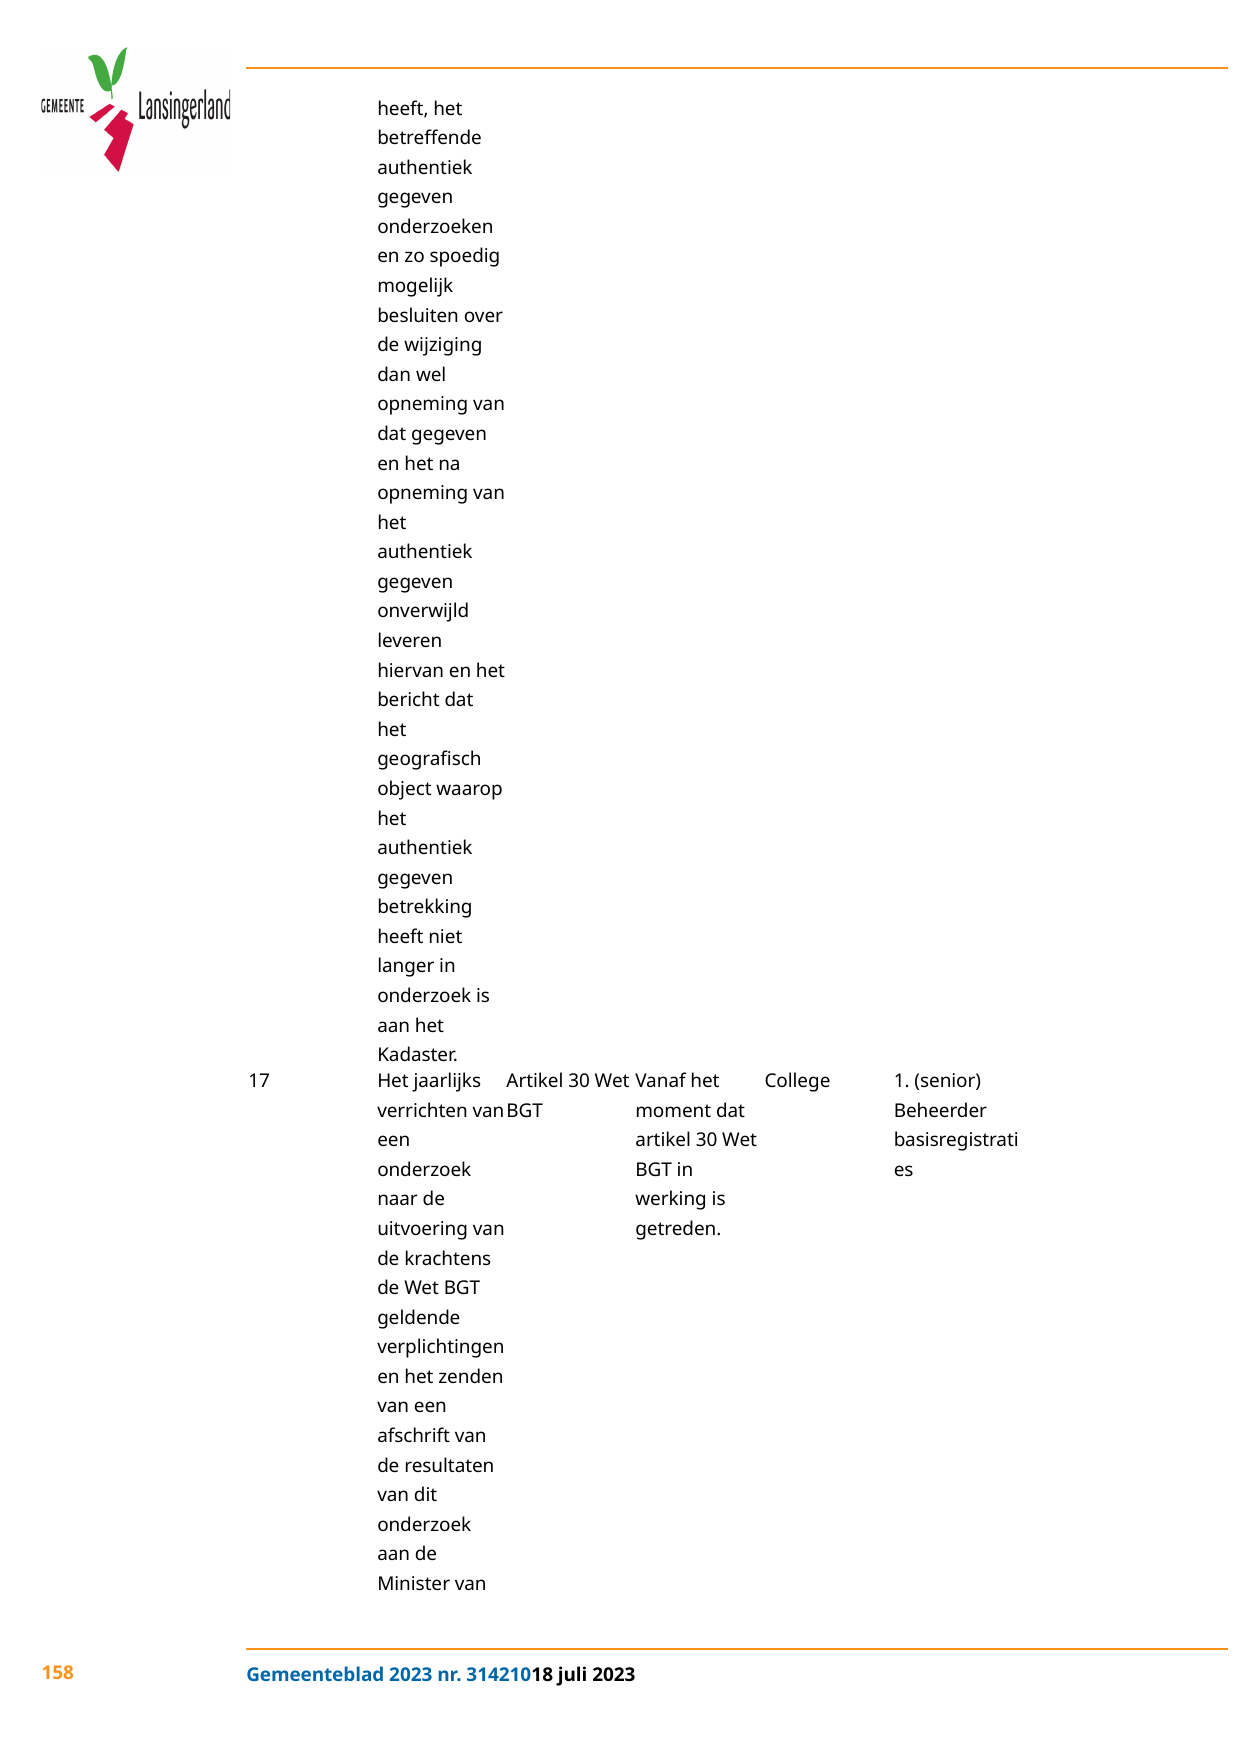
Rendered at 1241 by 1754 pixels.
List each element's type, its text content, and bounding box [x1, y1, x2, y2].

table_cell [1023, 1067, 1152, 1596]
table_cell Het jaarlijks verrichten van een onderzoek naar de uitvoering van de krachtens de Wet BGT geldende verplichtingen en het zenden van een afschrift van de resultaten van dit onderzoek aan de Minister van [377, 1067, 506, 1596]
table_cell 17 [248, 1067, 377, 1596]
table_cell [635, 95, 764, 1067]
table_cell 1. (senior) Beheerder basisregistraties [894, 1067, 1022, 1596]
table_cell [248, 95, 377, 1067]
table_cell College [764, 1067, 893, 1596]
table_cell [894, 95, 1022, 1067]
picture [41, 47, 231, 172]
table_cell heeft, het betreffende authentiek gegeven onderzoeken en zo spoedig mogelijk besluiten over de wijziging dan wel opneming van dat gegeven en het na opneming van het authentiek gegeven onverwijld leveren hiervan en het bericht dat het geografisch object waarop het authentiek gegeven betrekking heeft niet langer in onderzoek is aan het Kadaster. [377, 95, 506, 1067]
table_cell [1023, 95, 1152, 1067]
table_cell [506, 95, 635, 1067]
table_cell [764, 95, 893, 1067]
table_cell Vanaf het moment dat artikel 30 Wet BGT in werking is getreden. [635, 1067, 764, 1596]
table_cell Artikel 30 Wet BGT [506, 1067, 635, 1596]
